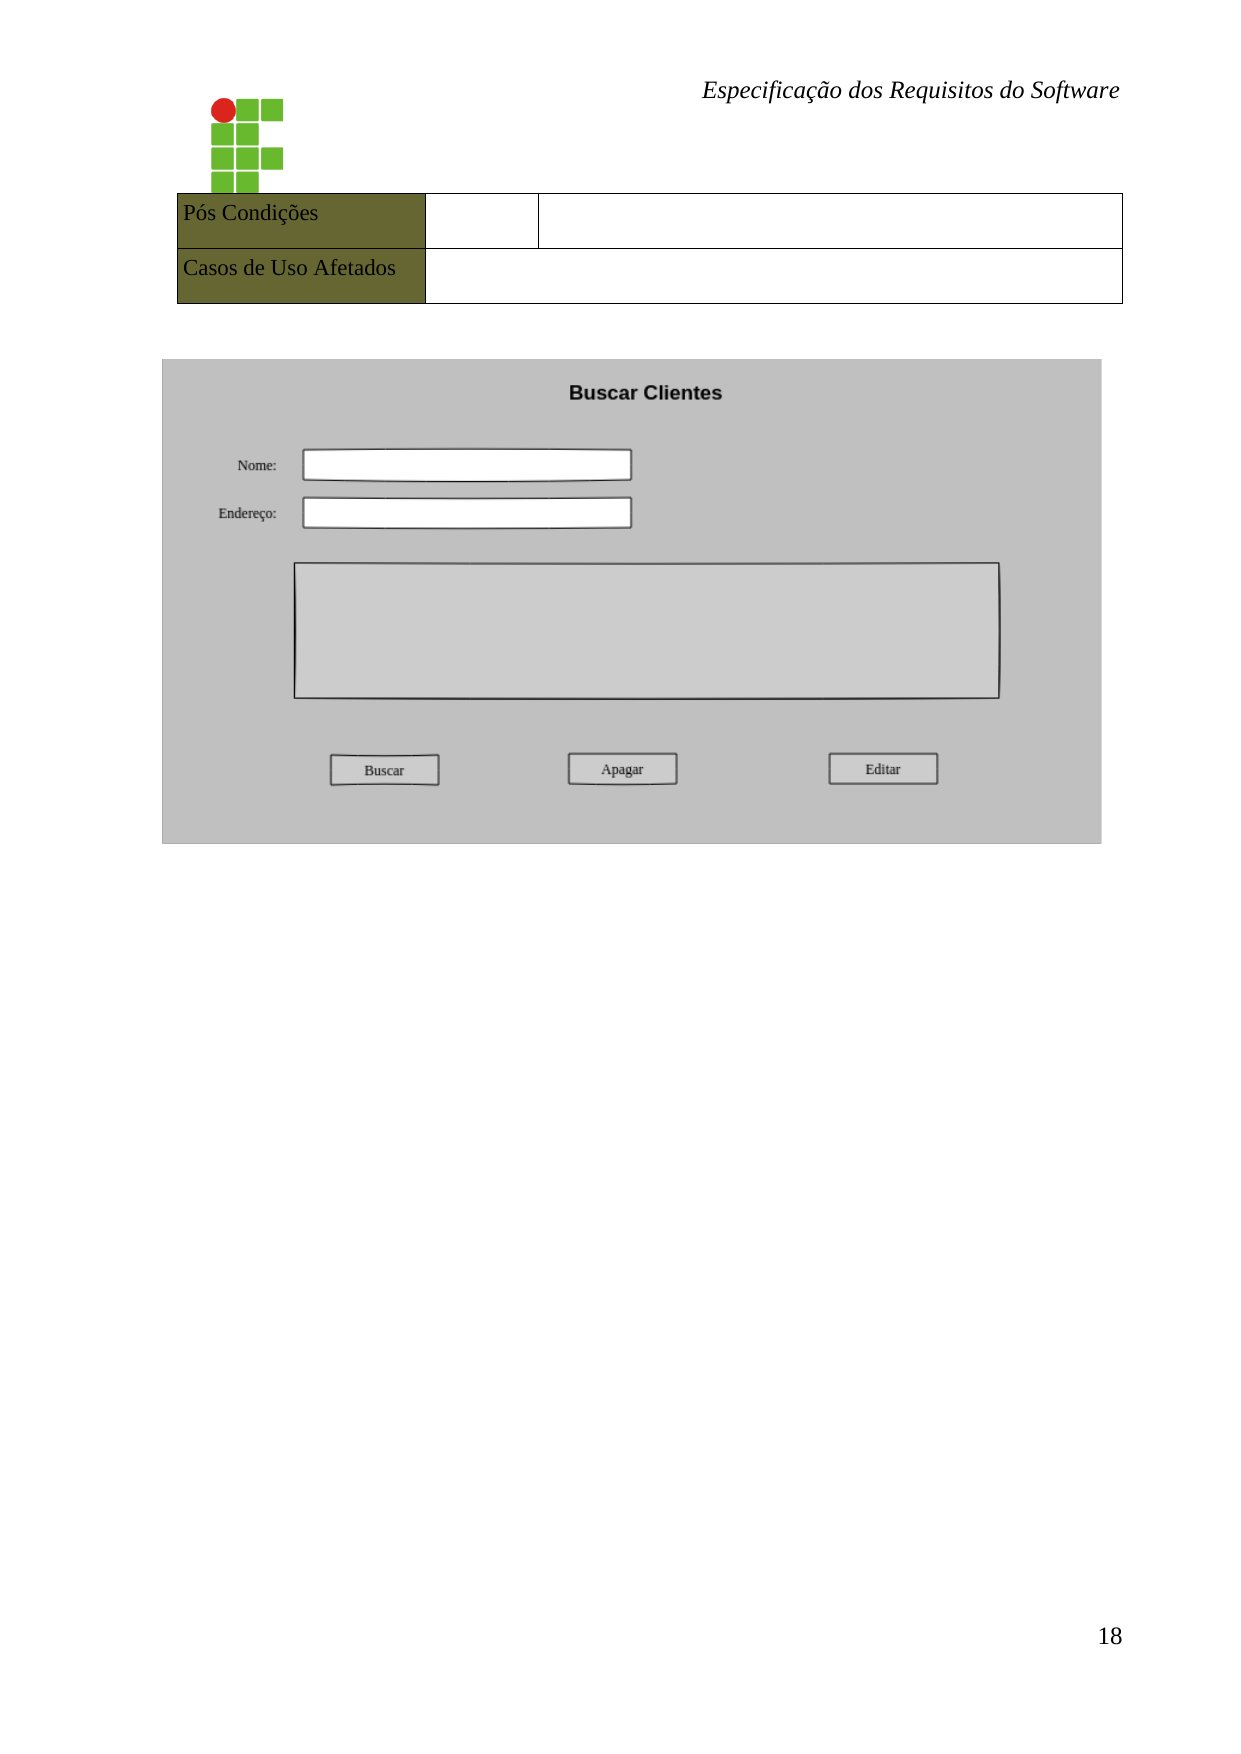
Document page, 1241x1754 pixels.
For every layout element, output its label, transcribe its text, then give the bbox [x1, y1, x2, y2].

table_cell [426, 194, 538, 248]
table_cell [426, 249, 1122, 303]
picture [160, 359, 1106, 852]
table_cell Casos de Uso Afetados [178, 249, 425, 303]
table_cell Pós Condições [178, 194, 425, 248]
table_cell [539, 194, 1122, 248]
picture [208, 98, 284, 193]
